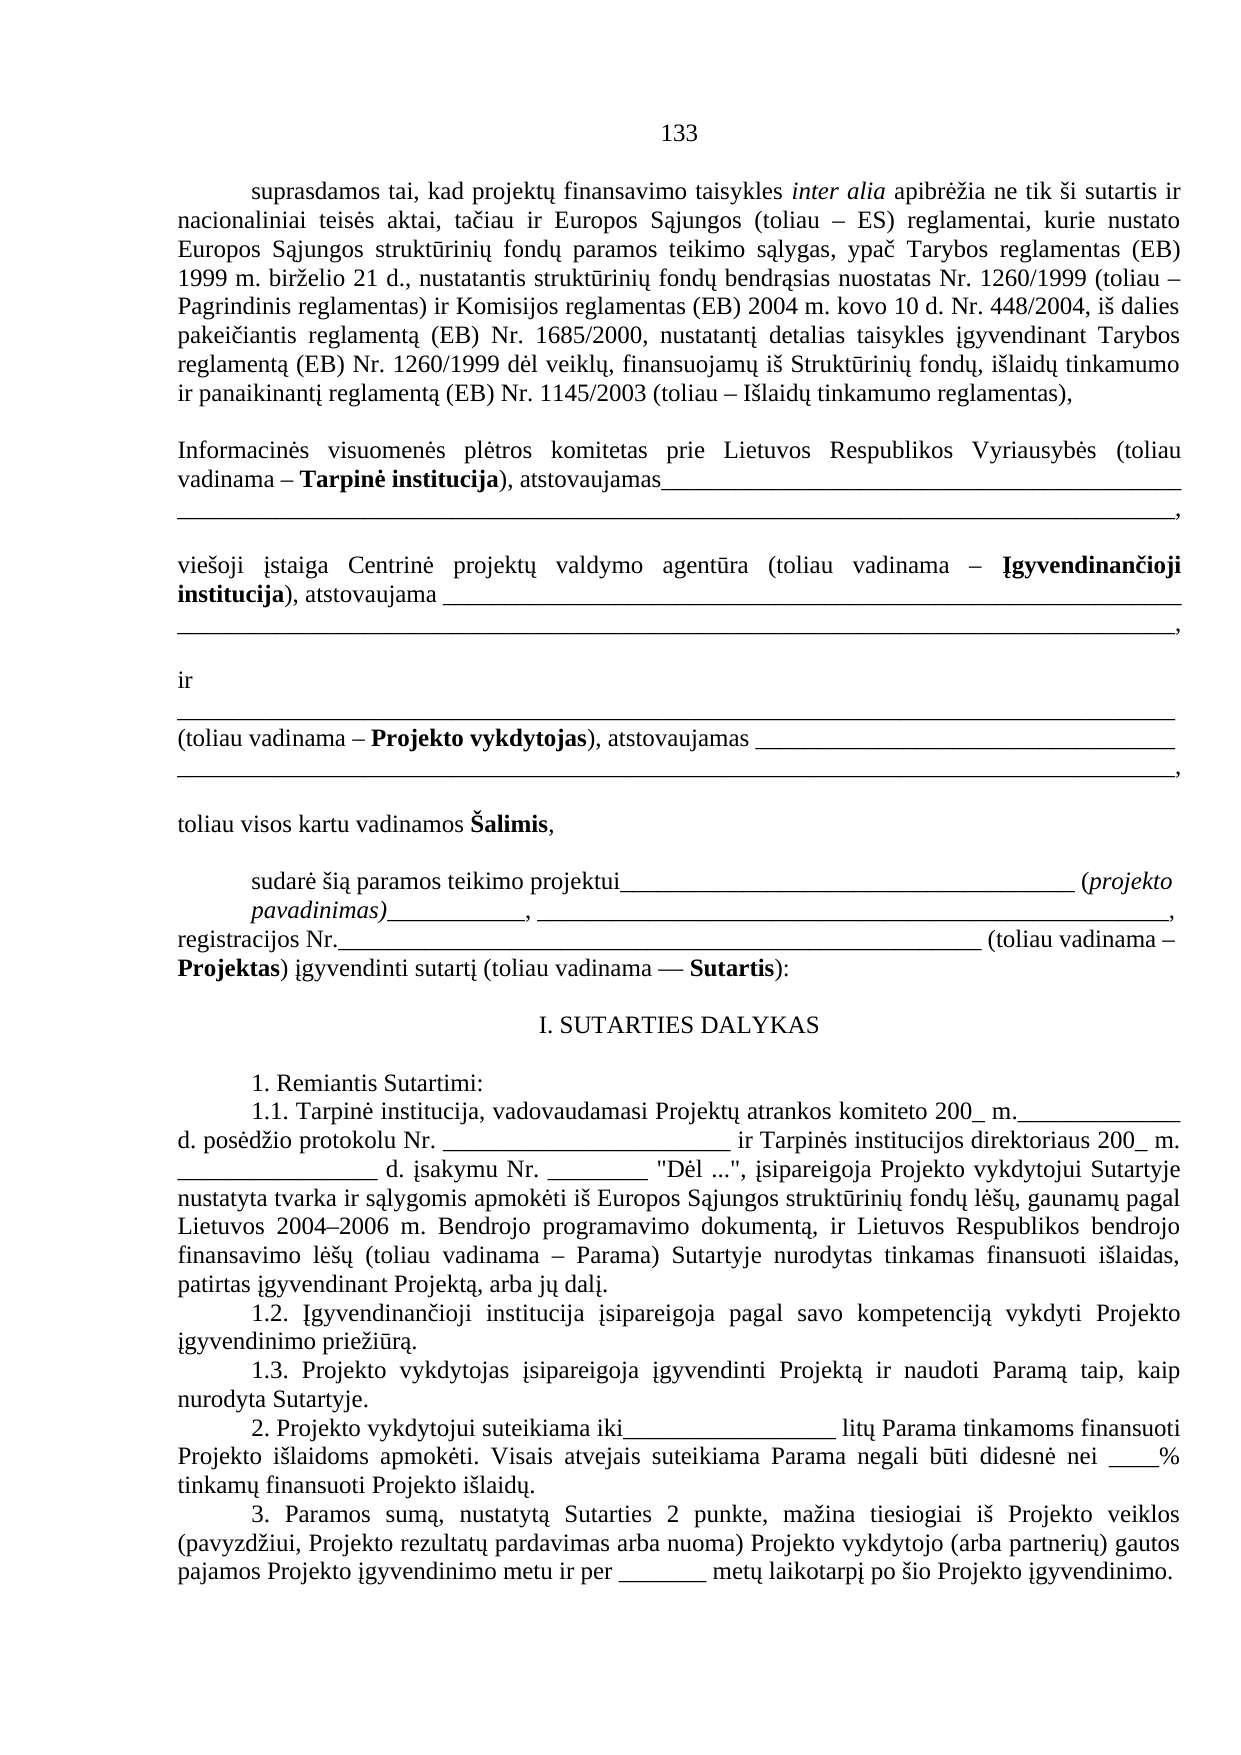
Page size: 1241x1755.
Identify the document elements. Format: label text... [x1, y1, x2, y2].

text 3. Paramos sumą, nustatytą Sutarties 2 punkte, mažina tiesiogiai iš Projekto veiklos (pavyzdžiui, Projekto rezultatų pardavimas arba nuoma) Projekto vykdytojo (arba partnerių) gautos pajamos Projekto įgyvendinimo metu ir per _______ metų laikotarpį po šio Projekto įgyvendinimo. [177, 1499, 1181, 1585]
text I. SUTARTIES DALYKAS [177, 1010, 1181, 1039]
text Informacinės visuomenės plėtros komitetas prie Lietuvos Respublikos Vyriausybės (toliau vadinama – Tarpinė institucija), atstovaujamas [177, 435, 1181, 493]
text , [177, 493, 1181, 521]
text 2. Projekto vykdytojui suteikiama iki_________________ litų Parama tinkamoms finansuoti Projekto išlaidoms apmokėti. Visais atvejais suteikiama Parama negali būti didesnė nei ____% tinkamų finansuoti Projekto išlaidų. [177, 1413, 1181, 1499]
text viešoji įstaiga Centrinė projektų valdymo agentūra (toliau vadinama – Įgyvendinančioji institucija), atstovaujama [177, 550, 1181, 608]
text 1.1. Tarpinė institucija, vadovaudamasi Projektų atrankos komiteto 200_ m._____________ d. posėdžio protokolu Nr. _______________________ ir Tarpinės institucijos direktoriaus 200_ m. ________________ d. įsakymu Nr. ________ "Dėl ...", įsipareigoja Projekto vykdytojui Sutartyje nustatyta tvarka ir sąlygomis apmokėti iš Europos Sąjungos struktūrinių fondų lėšų, gaunamų pagal Lietuvos 2004–2006 m. Bendrojo programavimo dokumentą, ir Lietuvos Respublikos bendrojo finansavimo lėšų (toliau vadinama – Parama) Sutartyje nurodytas tinkamas finansuoti išlaidas, patirtas įgyvendinant Projektą, arba jų dalį. [177, 1096, 1181, 1298]
text , [177, 608, 1181, 636]
text Projektas) įgyvendinti sutartį (toliau vadinama — Sutartis): [177, 953, 1181, 981]
text suprasdamos tai, kad projektų finansavimo taisykles inter alia apibrėžia ne tik ši sutartis ir nacionaliniai teisės aktai, tačiau ir Europos Sąjungos (toliau – ES) reglamentai, kurie nustato Europos Sąjungos struktūrinių fondų paramos teikimo sąlygas, ypač Tarybos reglamentas (EB) 1999 m. birželio 21 d., nustatantis struktūrinių fondų bendrąsias nuostatas Nr. 1260/1999 (toliau – Pagrindinis reglamentas) ir Komisijos reglamentas (EB) 2004 m. kovo 10 d. Nr. 448/2004, iš dalies pakeičiantis reglamentą (EB) Nr. 1685/2000, nustatantį detalias taisykles įgyvendinant Tarybos reglamentą (EB) Nr. 1260/1999 dėl veiklų, finansuojamų iš Struktūrinių fondų, išlaidų tinkamumo ir panaikinantį reglamentą (EB) Nr. 1145/2003 (toliau – Išlaidų tinkamumo reglamentas), [177, 176, 1181, 406]
text ir [177, 665, 1181, 694]
text sudarė šią paramos teikimo projektui (projekto [177, 866, 1181, 895]
text toliau visos kartu vadinamos Šalimis, [177, 809, 1181, 838]
text 1.3. Projekto vykdytojas įsipareigoja įgyvendinti Projektą ir naudoti Paramą taip, kaip nurodyta Sutartyje. [177, 1355, 1181, 1413]
text pavadinimas)___________, , [177, 895, 1181, 924]
text (toliau vadinama – Projekto vykdytojas), atstovaujamas [177, 723, 1181, 751]
text registracijos Nr. (toliau vadinama – [177, 924, 1181, 953]
text 1.2. Įgyvendinančioji institucija įsipareigoja pagal savo kompetenciją vykdyti Projekto įgyvendinimo priežiūrą. [177, 1298, 1181, 1355]
text , [177, 751, 1181, 780]
text 1. Remiantis Sutartimi: [177, 1068, 1181, 1096]
